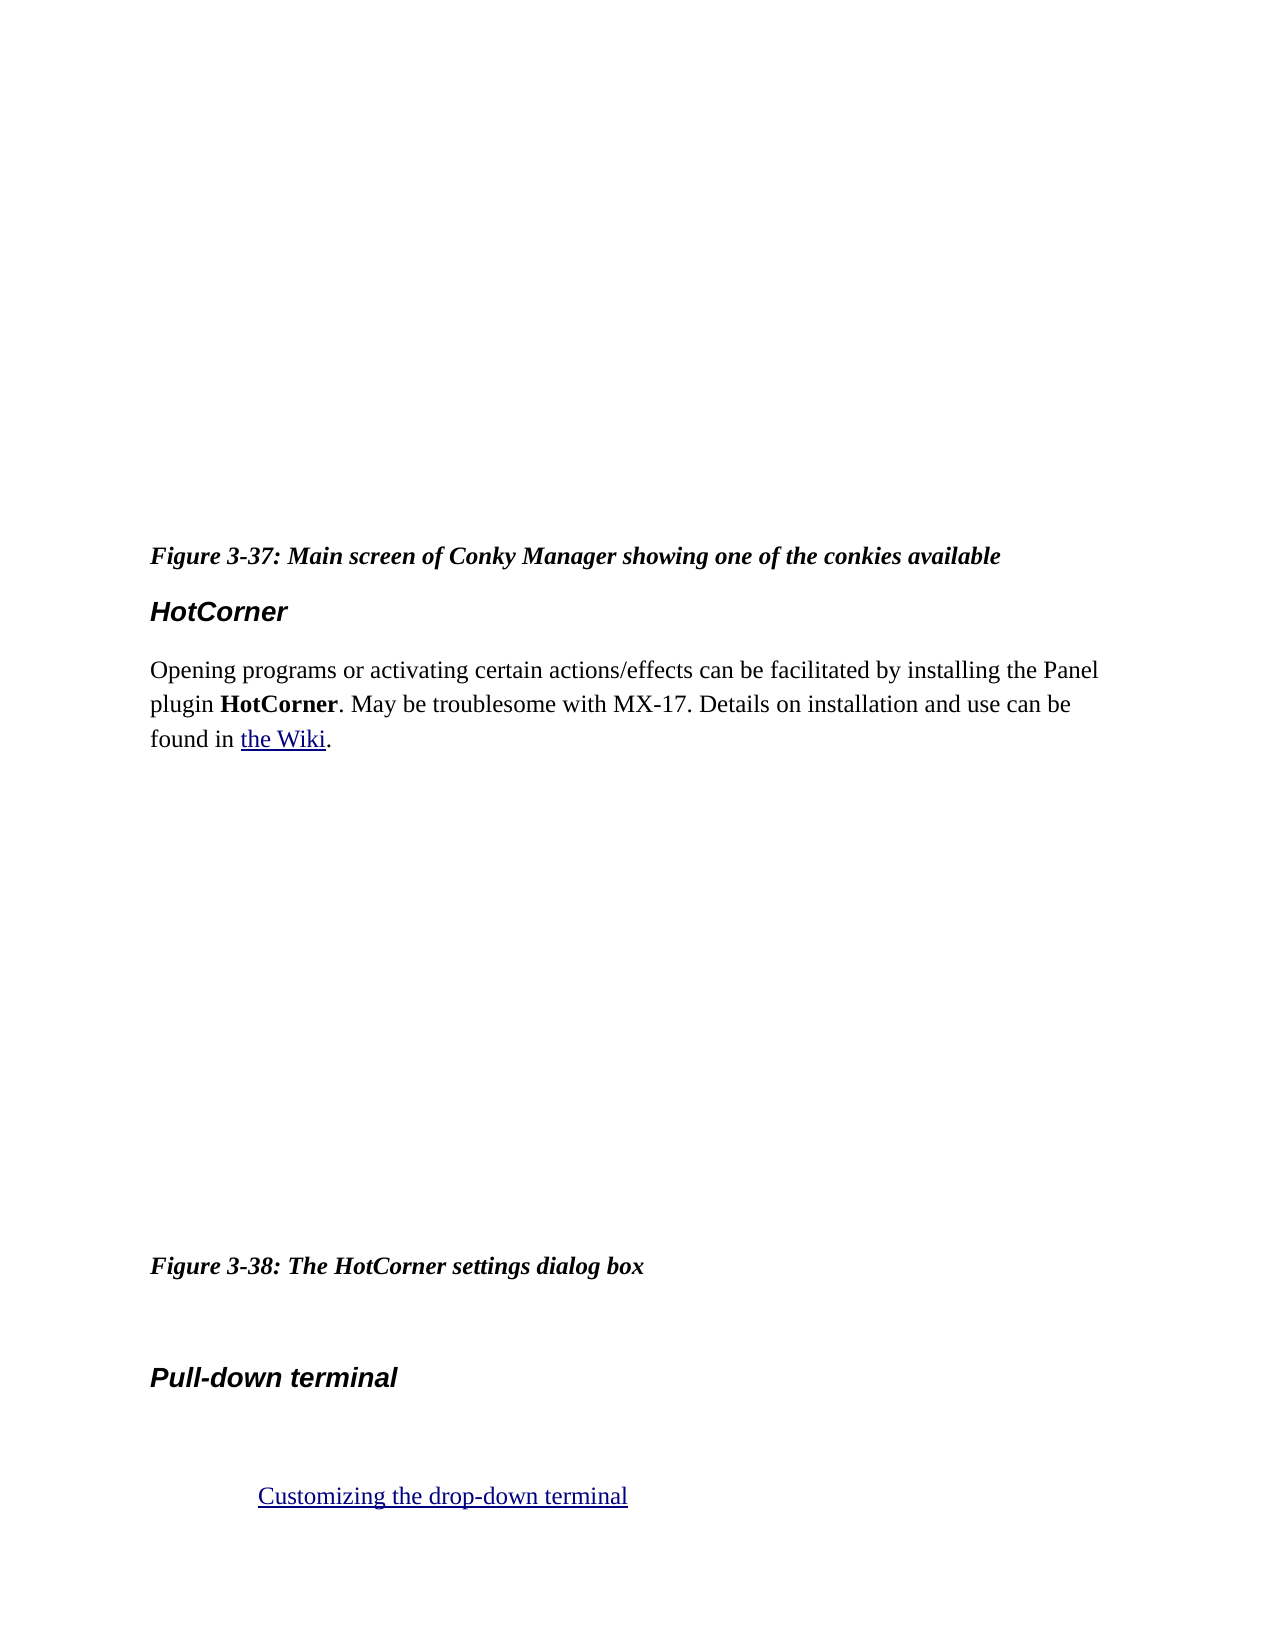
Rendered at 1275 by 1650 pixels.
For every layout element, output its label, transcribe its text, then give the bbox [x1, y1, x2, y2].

subtitle HotCorner [150, 595, 1125, 627]
text Figure 3-38: The HotCorner settings dialog box [150, 1251, 1125, 1280]
text Figure 3-37: Main screen of Conky Manager showing one of the conkies available [150, 541, 1125, 570]
text Opening programs or activating certain actions/effects can be facilitated by installing the Panel plugin HotCorner. May be troublesome with MX-17. Details on installation and use can be found in the Wiki. [150, 655, 1125, 753]
text Customizing the drop-down terminal [150, 1422, 1125, 1510]
subtitle Pull-down terminal [150, 1362, 1125, 1393]
